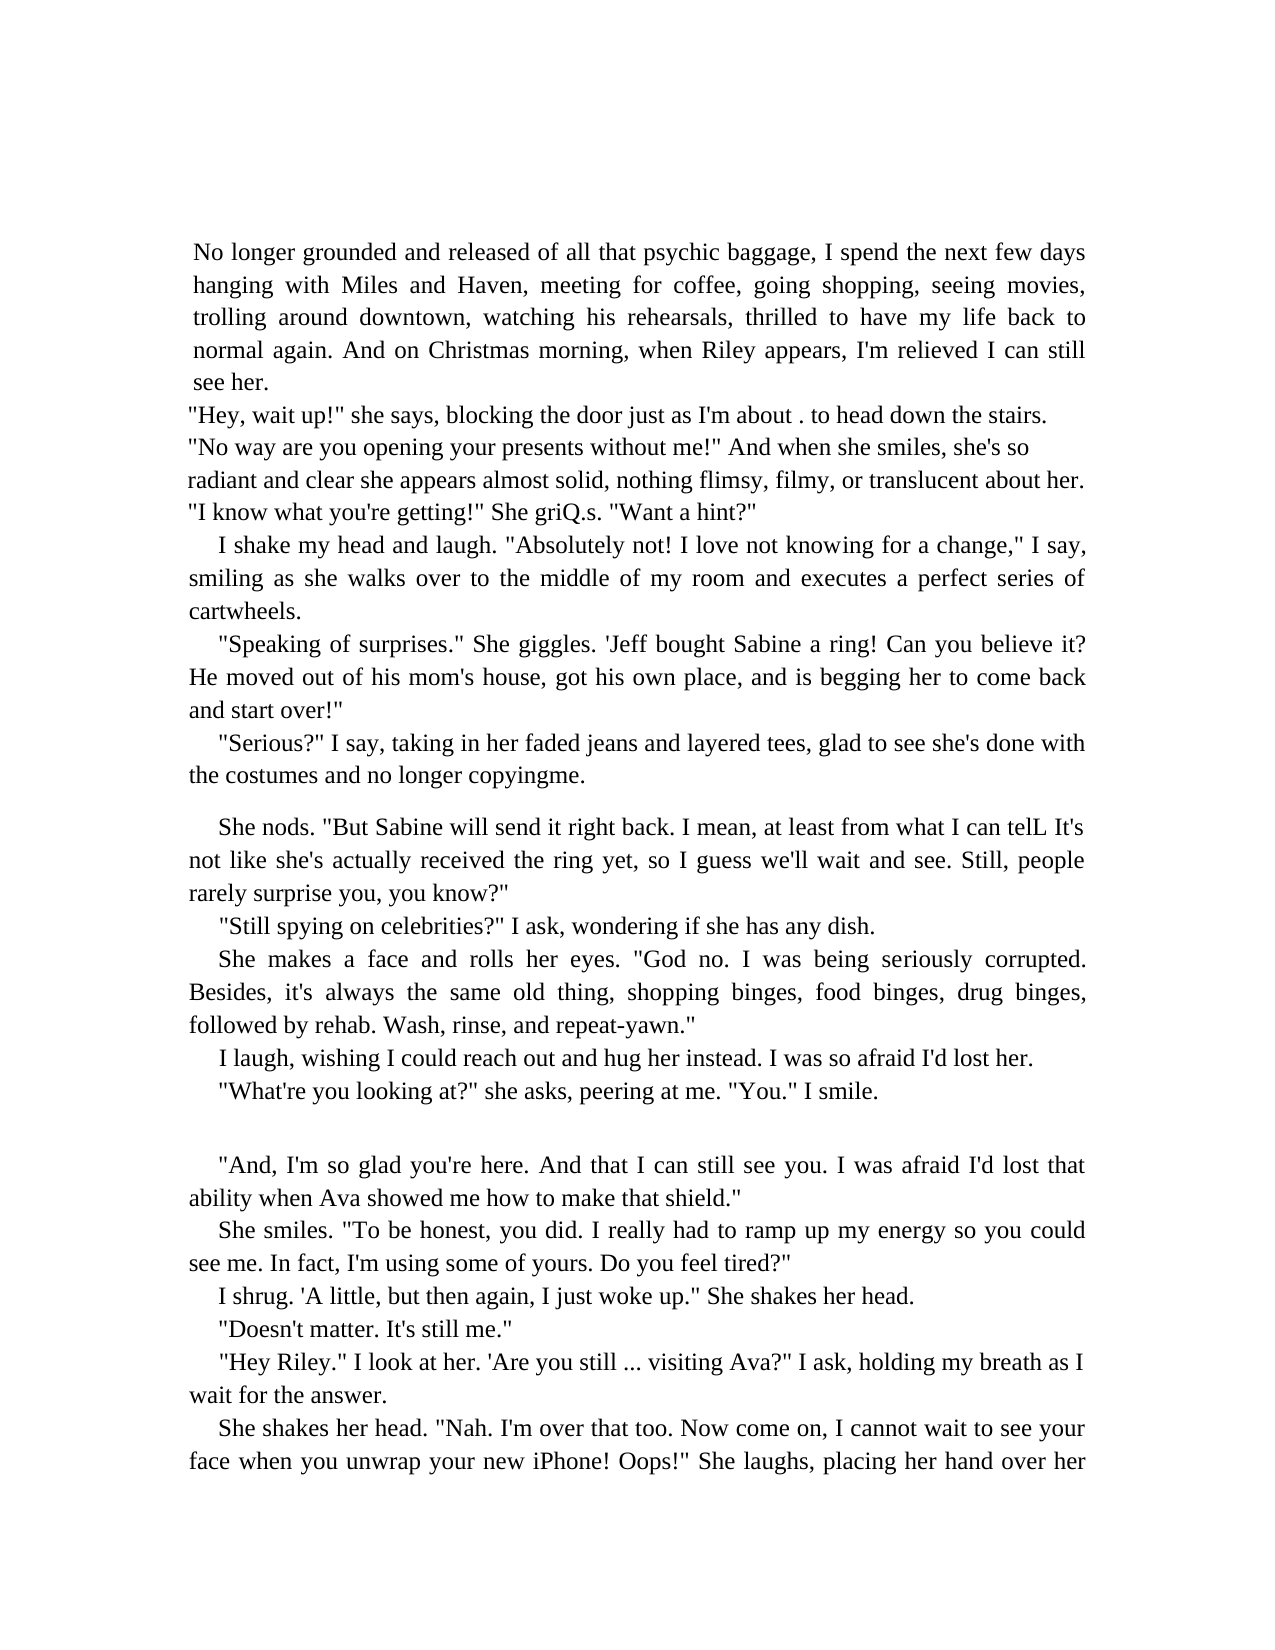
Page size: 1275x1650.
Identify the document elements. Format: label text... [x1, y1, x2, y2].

text "What're you looking at?" she asks, peering at me. "You." I smile. [218, 1073, 994, 1106]
text She smiles. "To be honest, you did. I really had to ramp up my energy so you could see me. In fact, I'm using some of yours. Do you feel tired?" [188, 1213, 1087, 1278]
text "And, I'm so glad you're here. And that I can still see you. I was afraid I'd lost that ability when Ava showed me how to make that shield." [188, 1147, 1087, 1213]
text "Speaking of surprises." She giggles. 'Jeff bought Sabine a ring! Can you believe it? He moved out of his mom's house, got his own place, and is begging her to come back and start over!" [188, 626, 1087, 725]
text "Hey, wait up!" she says, blocking the door just as I'm about . to head down the stairs. "No way are you opening your presents without me!" And when she smiles, she's so radiant and clear she appears almost solid, nothing flimsy, filmy, or translucent about her. "I know what you're getting!" She griQ.s. "Want a hint?" [187, 397, 1087, 527]
text She nods. "But Sabine will send it right back. I mean, at least from what I can telL It's not like she's actually received the ring yet, so I guess we'll wait and see. Still, people rarely surprise you, you know?" [188, 809, 1087, 908]
text I shrug. 'A little, but then again, I just woke up." She shakes her head. "Doesn't matter. It's still me." [218, 1278, 994, 1344]
text I shake my head and laugh. "Absolutely not! I love not know­ing for a change," I say, smiling as she walks over to the middle of my room and executes a perfect series of cartwheels. [188, 527, 1087, 626]
text She makes a face and rolls her eyes. "God no. I was being se­riously corrupted. Besides, it's always the same old thing, shop­ping binges, food binges, drug binges, followed by rehab. Wash, rinse, and repeat-yawn." [188, 941, 1087, 1040]
text No longer grounded and released of all that psychic baggage, I spend the next few days hanging with Miles and Haven, meeting for coffee, going shopping, seeing movies, trolling around down­town, watching his rehearsals, thrilled to have my life back to normal again. And on Christmas morning, when Riley appears, I'm relieved I can still see her. [193, 235, 1087, 397]
text "Serious?" I say, taking in her faded jeans and layered tees, glad to see she's done with the costumes and no longer copy­ingme. [188, 725, 1087, 791]
text "Still spying on celebrities?" I ask, wondering if she has any dish. [189, 908, 1086, 941]
text "Hey Riley." I look at her. 'Are you still ... visiting Ava?" I ask, holding my breath as I wait for the answer. [189, 1344, 1087, 1410]
text She shakes her head. "Nah. I'm over that too. Now come on, I cannot wait to see your face when you unwrap your new iPhone! Oops!" She laughs, placing her hand over her [188, 1410, 1087, 1476]
text I laugh, wishing I could reach out and hug her instead. I was so afraid I'd lost her. [189, 1040, 1086, 1073]
